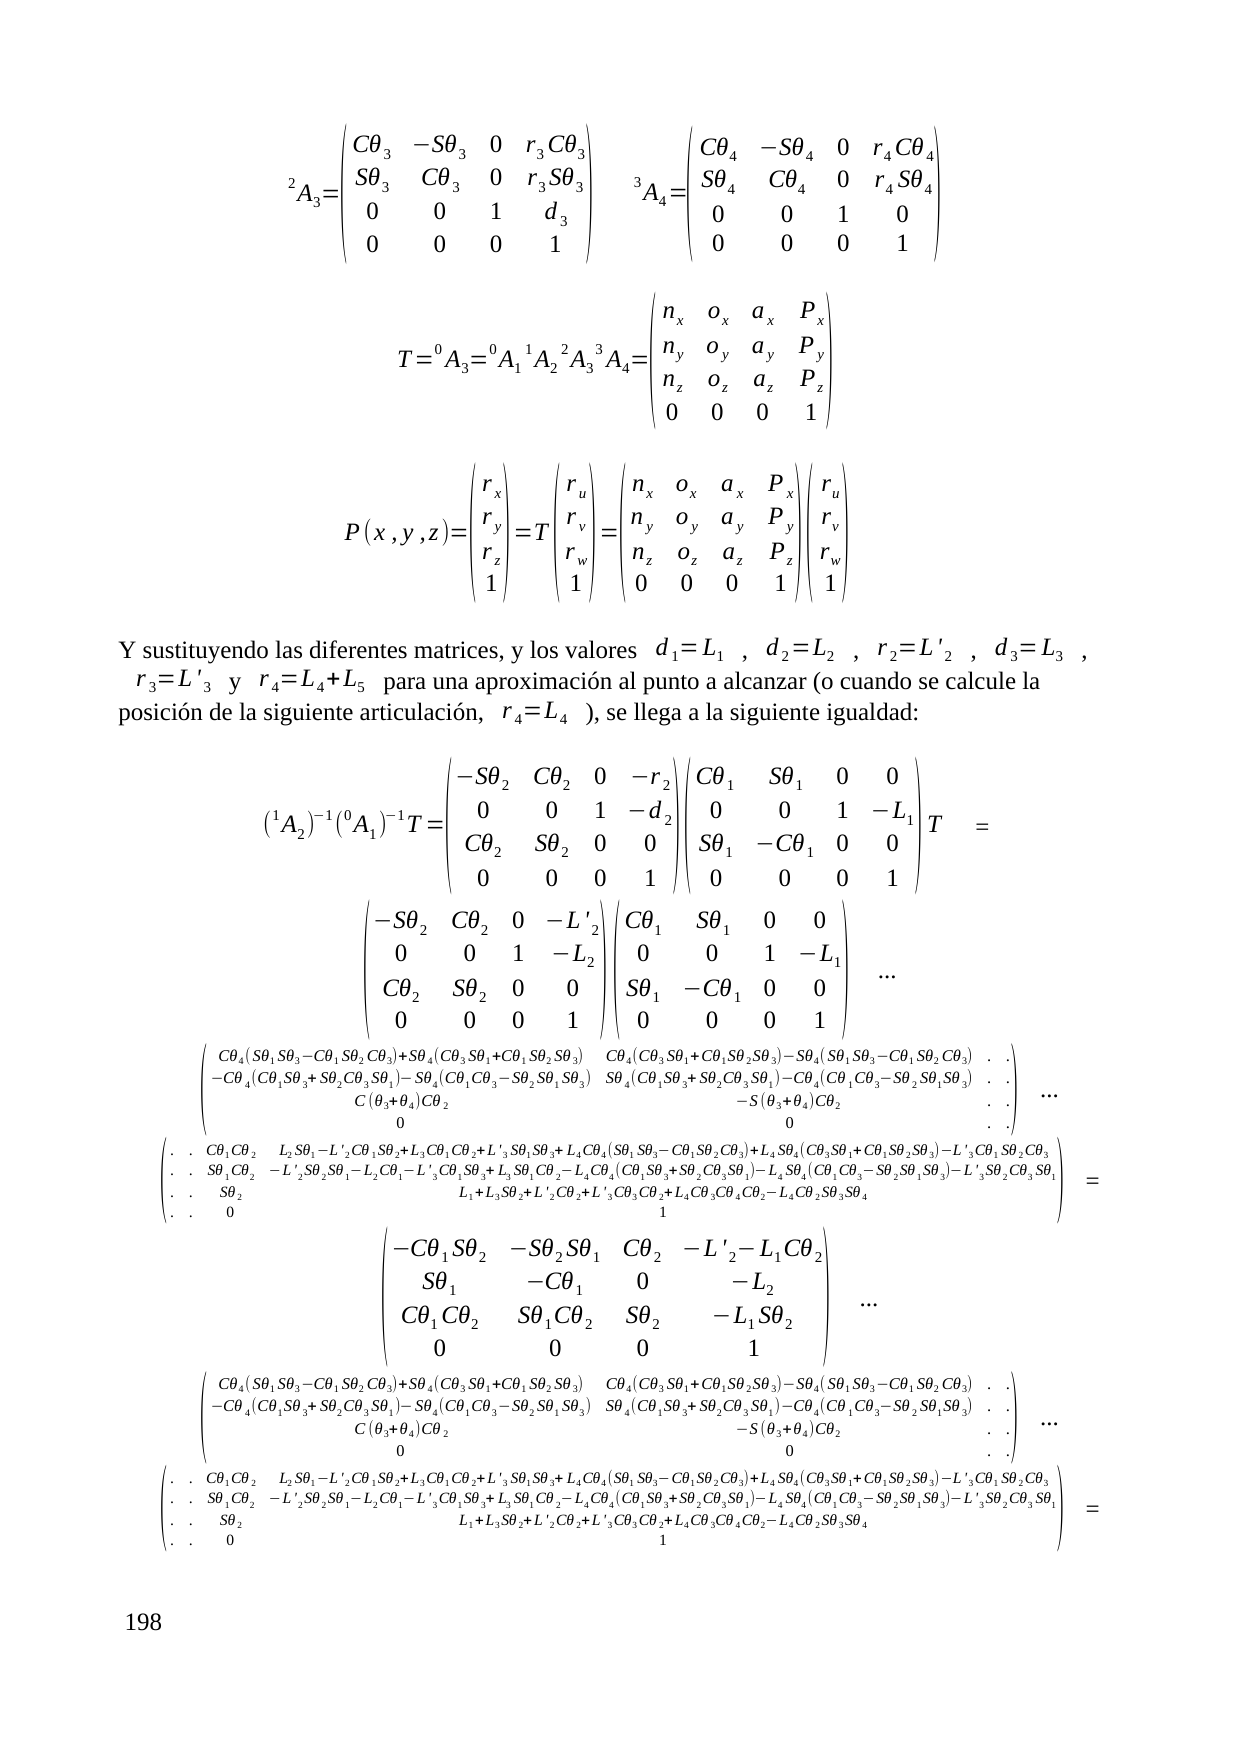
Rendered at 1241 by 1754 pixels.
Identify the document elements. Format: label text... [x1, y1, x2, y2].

text ... [118, 897, 1122, 1041]
text = [118, 756, 1122, 897]
text = [118, 1464, 1122, 1553]
text Y sustituyendo las diferentes matrices, y los valores,,,,ypara una aproximación al punto a alcanzar (o cuando se calcule la posición de la siguiente articulación,), se llega a la siguiente igualdad: [118, 633, 1122, 728]
text = [118, 1136, 1122, 1225]
text ... [118, 1041, 1122, 1136]
text ... [118, 1369, 1122, 1464]
text ... [118, 1225, 1122, 1369]
